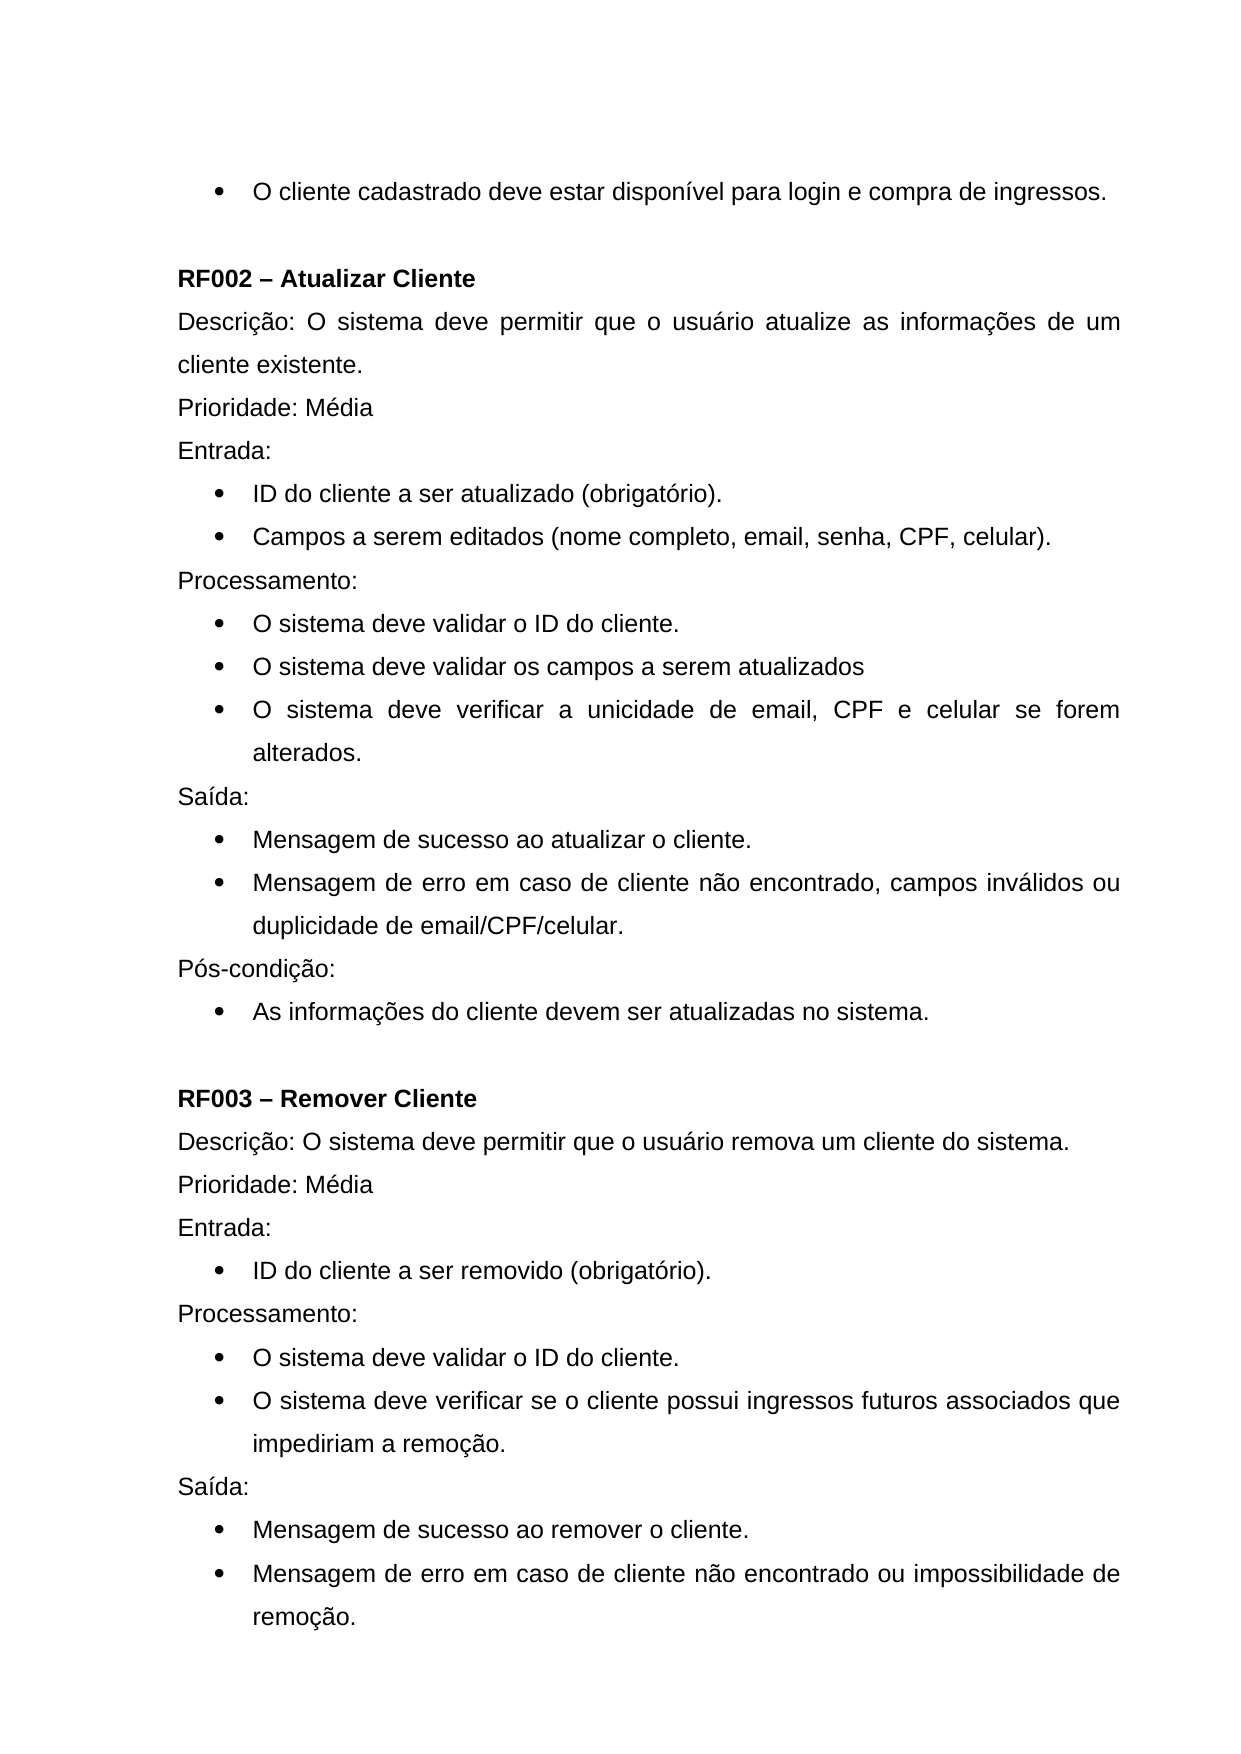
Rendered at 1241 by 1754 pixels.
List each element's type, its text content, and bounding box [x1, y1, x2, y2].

text Entrada: [177, 1213, 1122, 1242]
text RF002 – Atualizar Cliente [177, 263, 1122, 292]
text Saída: [177, 782, 1122, 810]
list O sistema deve validar o ID do cliente. [215, 1343, 1122, 1371]
text Descrição: O sistema deve permitir que o usuário atualize as informações de um cliente existente. [177, 307, 1122, 378]
text Descrição: O sistema deve permitir que o usuário remova um cliente do sistema. [177, 1127, 1122, 1156]
list O sistema deve validar os campos a serem atualizados [215, 652, 1122, 681]
text Processamento: [177, 1299, 1122, 1328]
text Entrada: [177, 436, 1122, 465]
text Processamento: [177, 566, 1122, 594]
text Pós-condição: [177, 954, 1122, 983]
list Mensagem de erro em caso de cliente não encontrado, campos inválidos ou duplicidade de email/CPF/celular. [215, 868, 1122, 940]
list Mensagem de sucesso ao atualizar o cliente. [215, 825, 1122, 853]
list Campos a serem editados (nome completo, email, senha, CPF, celular). [215, 522, 1122, 551]
text RF003 – Remover Cliente [177, 1084, 1122, 1112]
list O sistema deve validar o ID do cliente. [215, 609, 1122, 638]
list As informações do cliente devem ser atualizadas no sistema. [215, 997, 1122, 1026]
list O sistema deve verificar a unicidade de email, CPF e celular se forem alterados. [215, 695, 1122, 767]
text Prioridade: Média [177, 393, 1122, 422]
list O sistema deve verificar se o cliente possui ingressos futuros associados que impediriam a remoção. [215, 1386, 1122, 1458]
text Prioridade: Média [177, 1170, 1122, 1199]
list Mensagem de sucesso ao remover o cliente. [215, 1515, 1122, 1544]
list Mensagem de erro em caso de cliente não encontrado ou impossibilidade de remoção. [215, 1558, 1122, 1631]
text Saída: [177, 1472, 1122, 1501]
list ID do cliente a ser atualizado (obrigatório). [215, 479, 1122, 508]
list ID do cliente a ser removido (obrigatório). [215, 1256, 1122, 1285]
list O cliente cadastrado deve estar disponível para login e compra de ingressos. [215, 177, 1122, 206]
